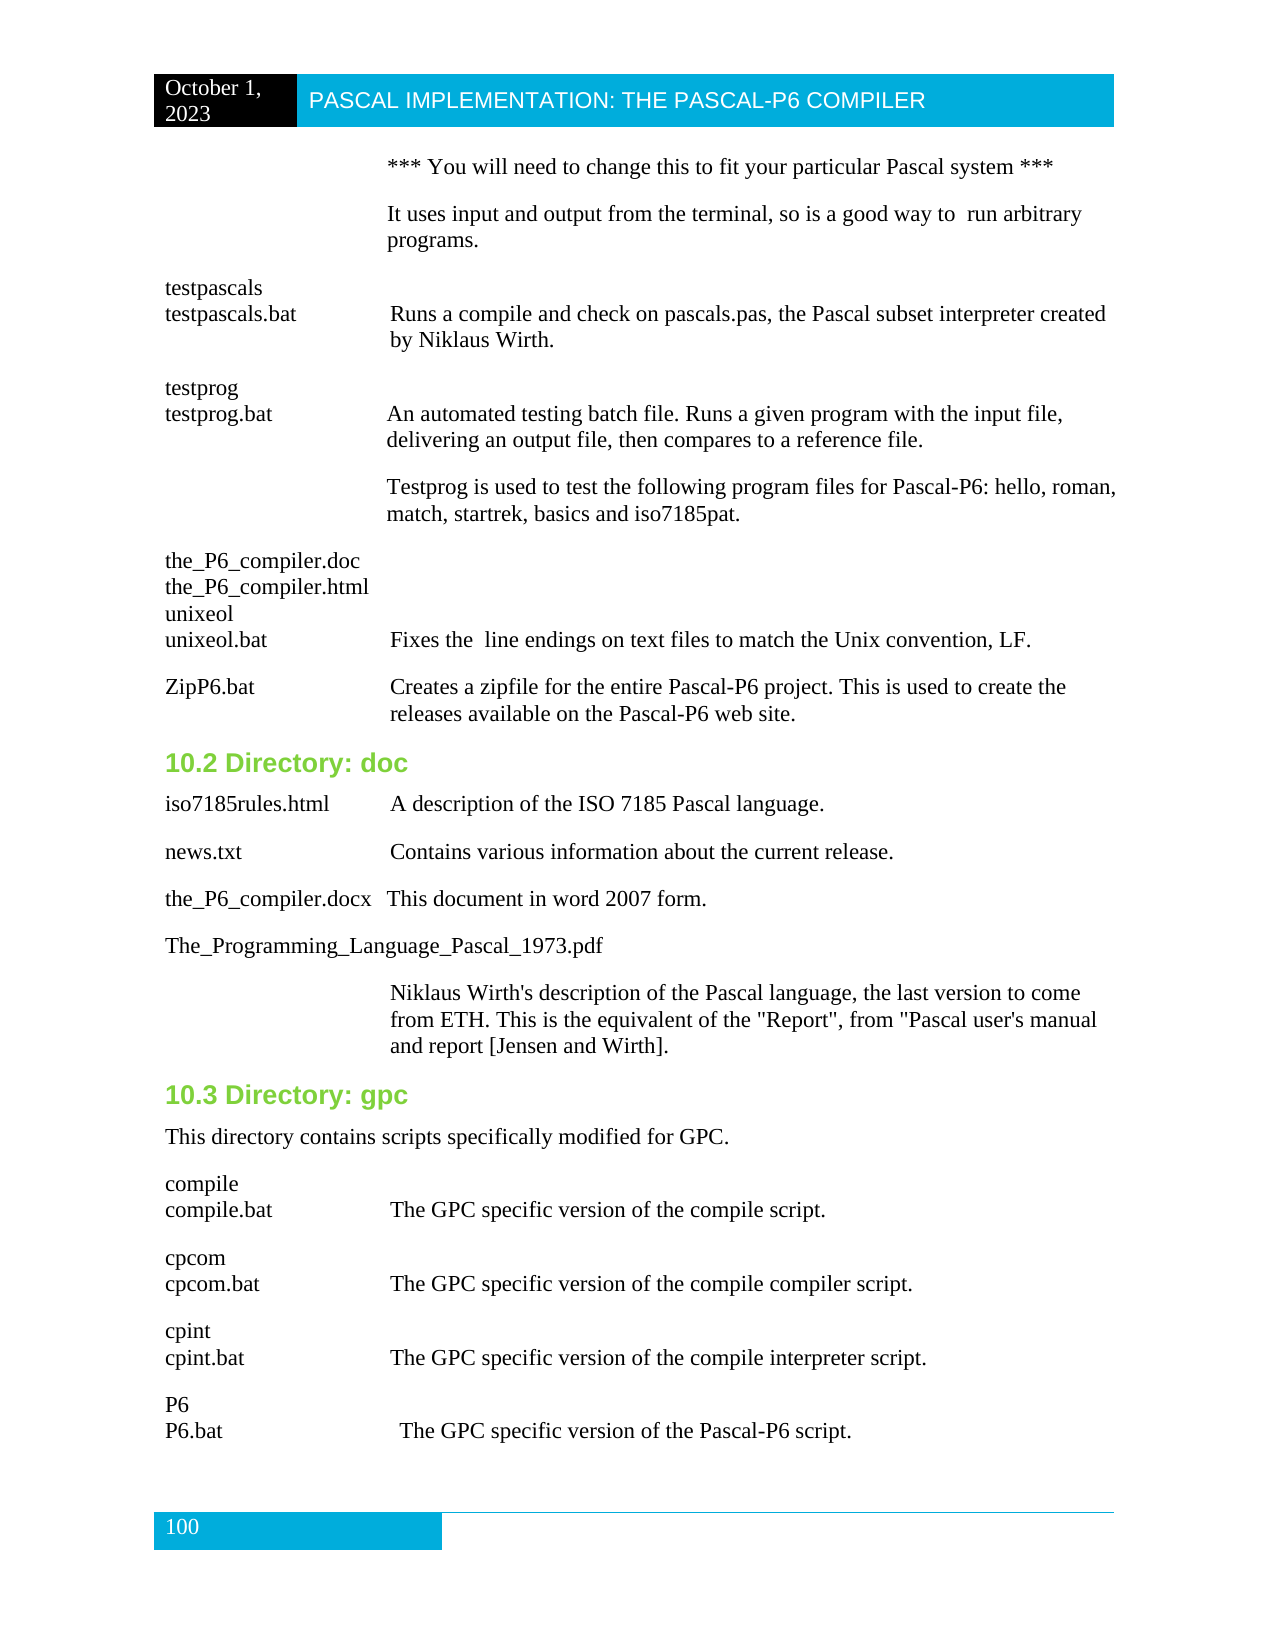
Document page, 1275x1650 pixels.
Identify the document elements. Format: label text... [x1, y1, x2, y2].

text the_P6_compiler.doc [165, 547, 1125, 573]
text the_P6_compiler.docx This document in word 2007 form. [165, 885, 1125, 911]
text testprog.bat An automated testing batch file. Runs a given program with the input file, delivering an output file, then compares to a reference file. [165, 400, 1125, 453]
text Testprog is used to test the following program files for Pascal-P6: hello, roman, match, startrek, basics and iso7185pat. [386, 473, 1125, 526]
text cpint [165, 1317, 1125, 1343]
text *** You will need to change this to fit your particular Pascal system *** [387, 153, 1125, 179]
text testpascals.bat Runs a compile and check on pascals.pas, the Pascal subset interpreter created by Niklaus Wirth. [165, 300, 1125, 353]
text This directory contains scripts specifically modified for GPC. [165, 1123, 1125, 1149]
subtitle Directory: gpc [165, 1079, 1125, 1110]
text P6.bat The GPC specific version of the Pascal-P6 script. [165, 1417, 1125, 1443]
text the_P6_compiler.html [165, 573, 1125, 600]
text testpascals [165, 274, 1125, 300]
text ZipP6.bat Creates a zipfile for the entire Pascal-P6 project. This is used to create the releases available on the Pascal-P6 web site. [165, 673, 1125, 726]
text unixeol.bat Fixes the line endings on text files to match the Unix convention, LF. [165, 626, 1125, 652]
text unixeol [165, 600, 1125, 626]
text compile [165, 1170, 1125, 1196]
text cpint.bat The GPC specific version of the compile interpreter script. [165, 1343, 1125, 1370]
text cpcom.bat The GPC specific version of the compile compiler script. [165, 1270, 1125, 1296]
subtitle Directory: doc [165, 747, 1125, 778]
text It uses input and output from the terminal, so is a good way to run arbitrary programs. [387, 200, 1125, 253]
text news.txt Contains various information about the current release. [165, 838, 1125, 864]
text compile.bat The GPC specific version of the compile script. [165, 1196, 1125, 1223]
text cpcom [165, 1244, 1125, 1270]
text testprog [165, 373, 1125, 400]
text The_Programming_Language_Pascal_1973.pdf [165, 932, 1125, 958]
text P6 [165, 1391, 1125, 1417]
text Niklaus Wirth's description of the Pascal language, the last version to come from ETH. This is the equivalent of the "Report", from "Pascal user's manual and report [Jensen and Wirth]. [390, 979, 1125, 1058]
text iso7185rules.html A description of the ISO 7185 Pascal language. [165, 791, 1125, 817]
